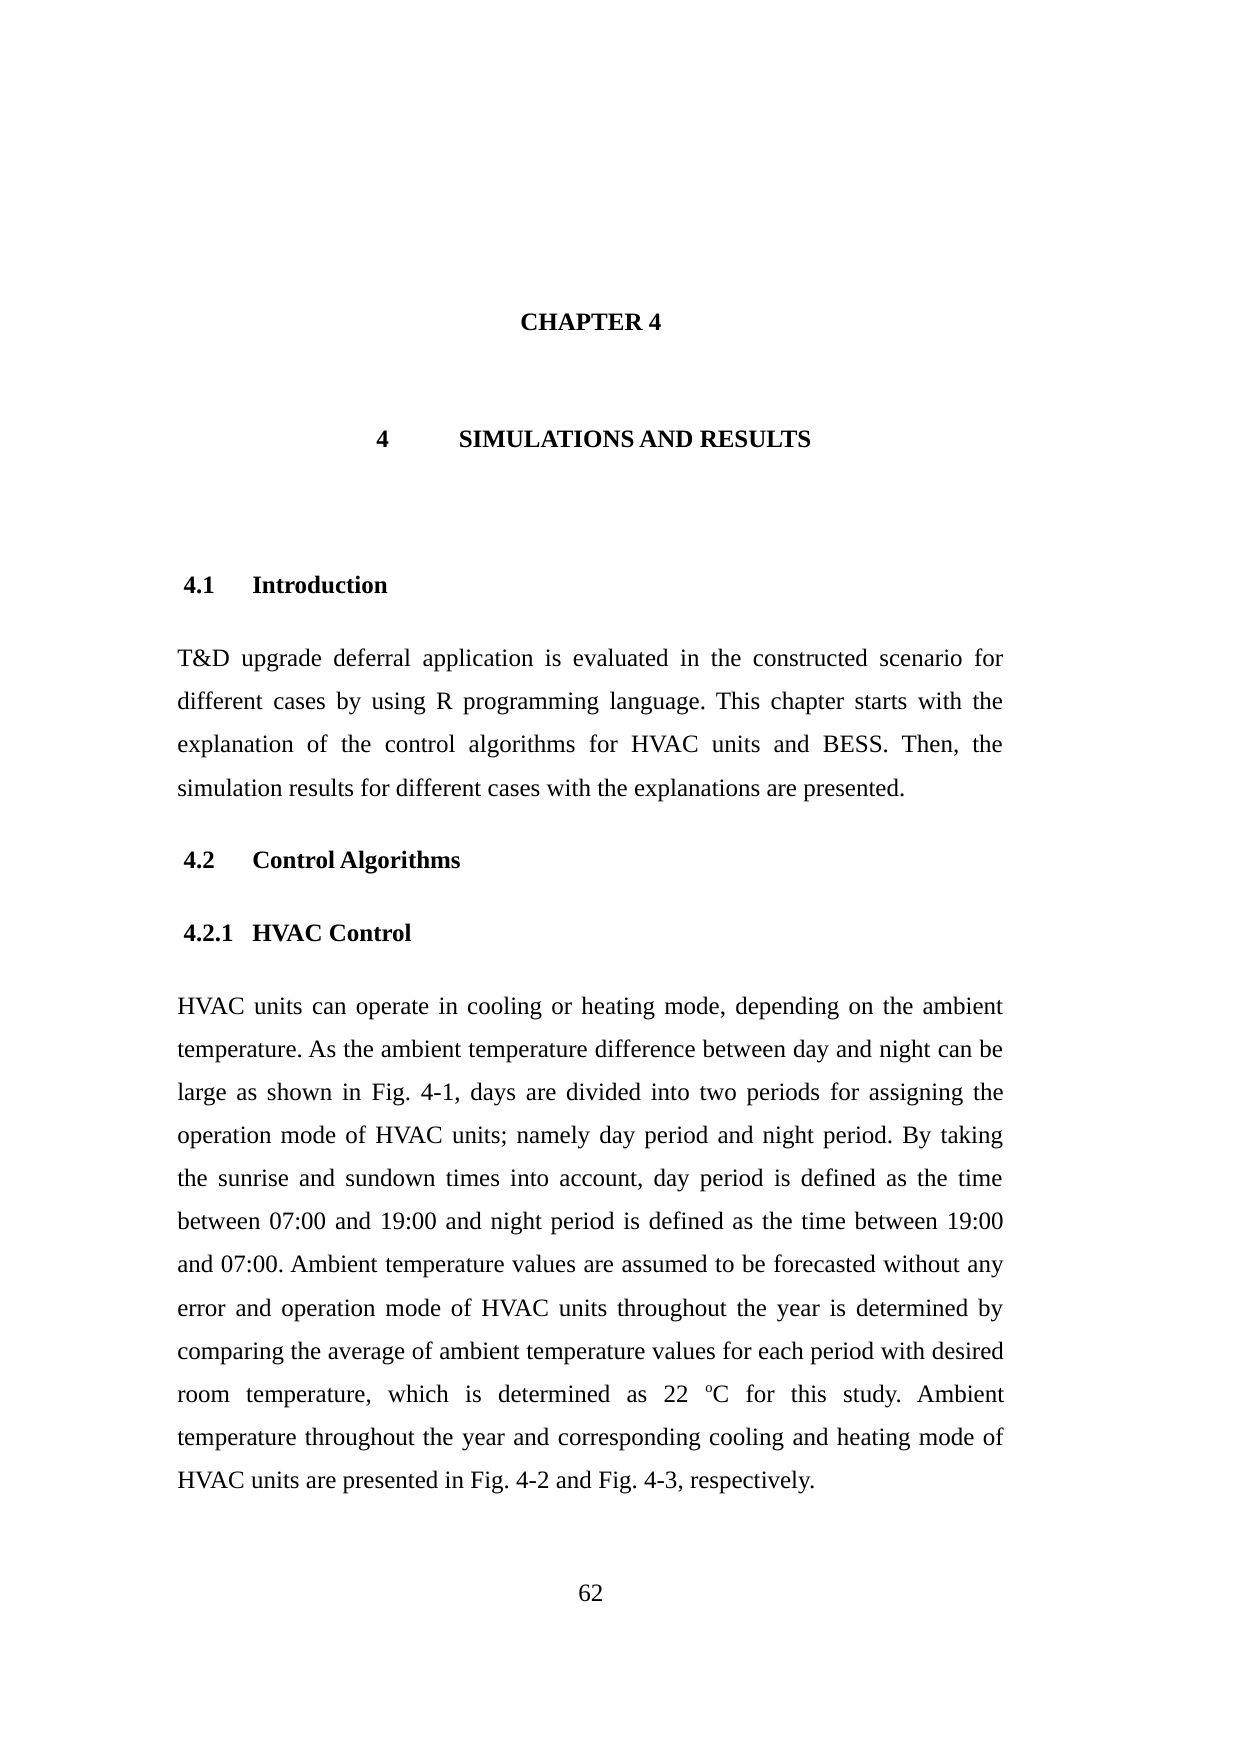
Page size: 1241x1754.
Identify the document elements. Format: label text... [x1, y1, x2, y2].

subtitle CHAPTER 4 [177, 307, 1004, 336]
subtitle Control Algorithms [177, 845, 1004, 874]
text HVAC units can operate in cooling or heating mode, depending on the ambient temperature. As the ambient temperature difference between day and night can be large as shown in Fig. 4-1, days are divided into two periods for assigning the operation mode of HVAC units; namely day period and night period. By taking the sunrise and sundown times into account, day period is defined as the time between 07:00 and 19:00 and night period is defined as the time between 19:00 and 07:00. Ambient temperature values are assumed to be forecasted without any error and operation mode of HVAC units throughout the year is determined by comparing the average of ambient temperature values for each period with desired room temperature, which is determined as 22 oC for this study. Ambient temperature throughout the year and corresponding cooling and heating mode of HVAC units are presented in Fig. 4-2 and Fig. 4-3, respectively. [177, 991, 1004, 1494]
subtitle HVAC Control [177, 918, 1004, 947]
subtitle SIMULATIONS AND RESULTS [177, 424, 1004, 453]
text T&D upgrade deferral application is evaluated in the constructed scenario for different cases by using R programming language. This chapter starts with the explanation of the control algorithms for HVAC units and BESS. Then, the simulation results for different cases with the explanations are presented. [177, 643, 1004, 801]
subtitle Introduction [177, 571, 1004, 599]
